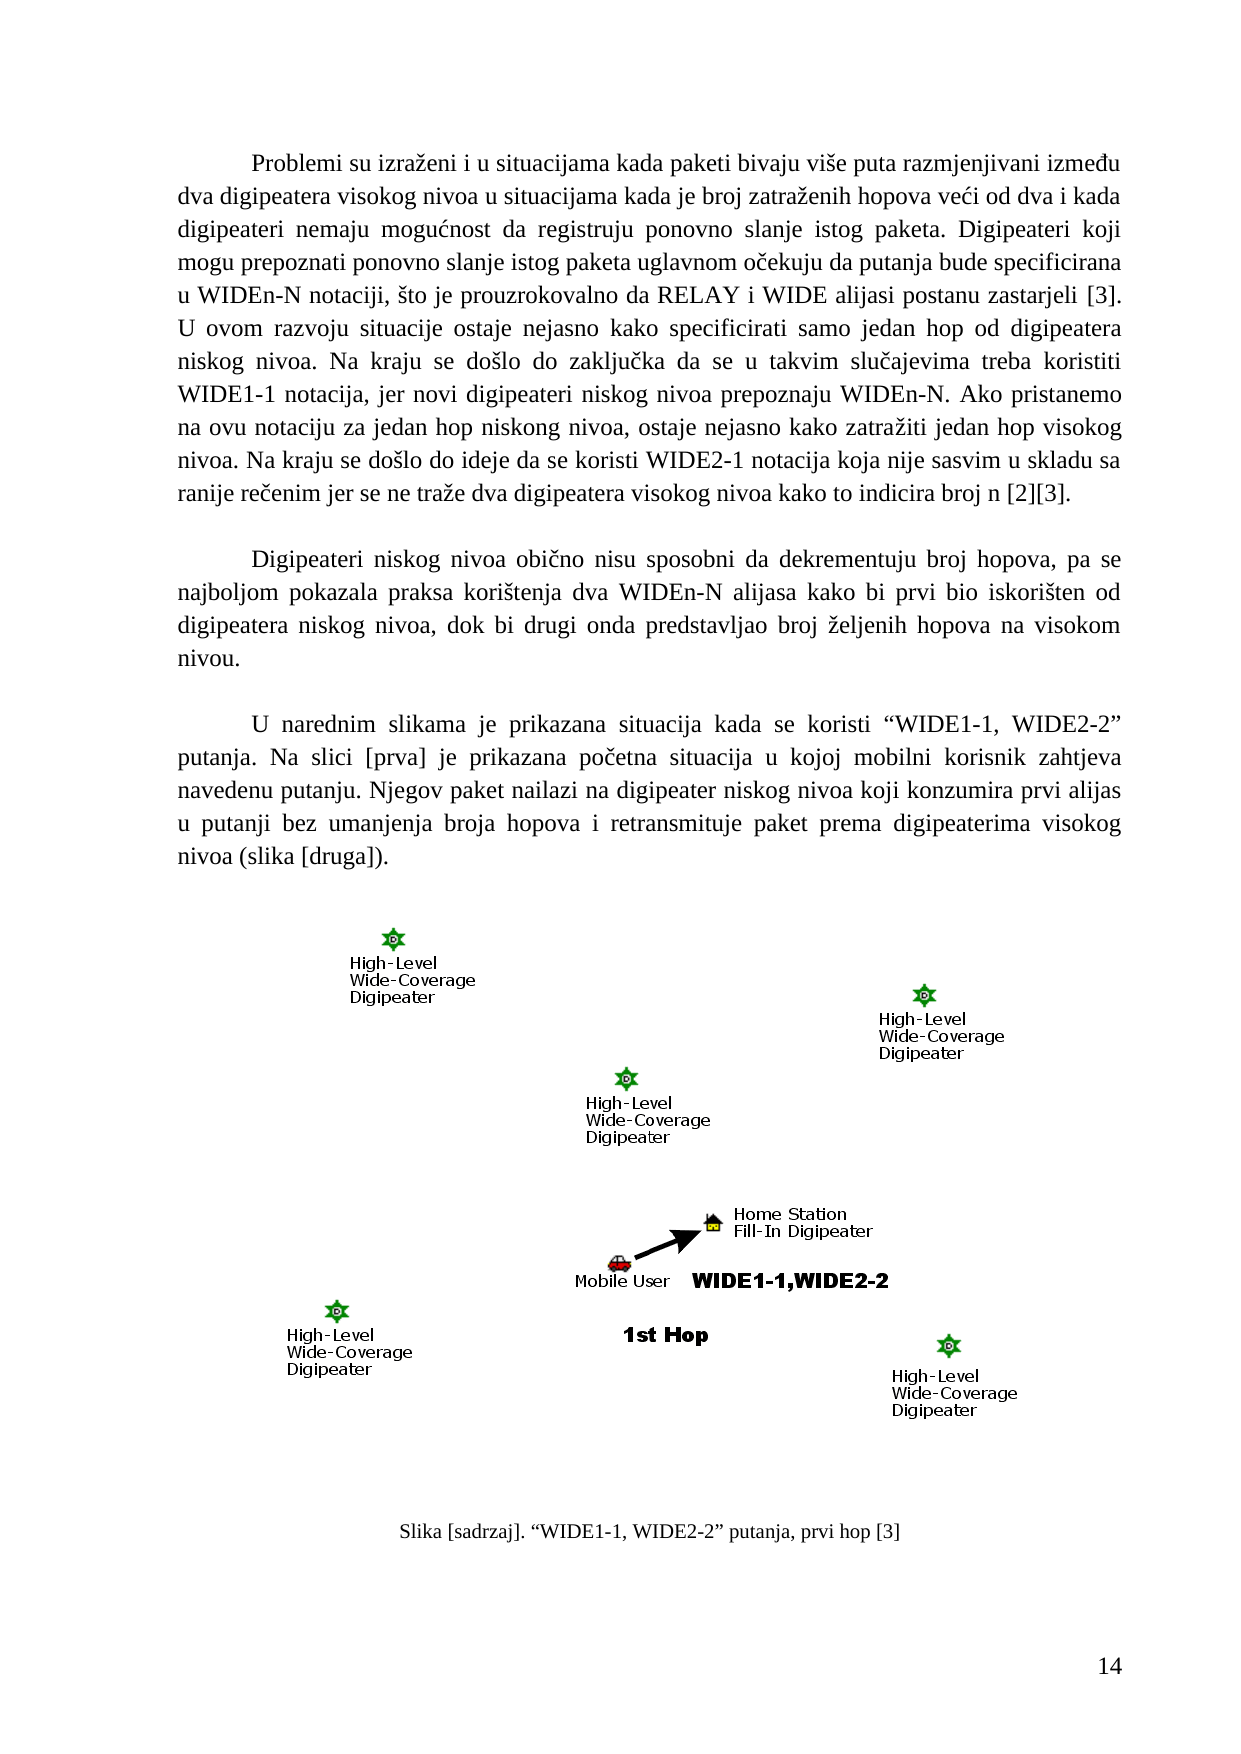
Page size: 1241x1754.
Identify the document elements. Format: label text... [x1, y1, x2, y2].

picture [267, 907, 1032, 1437]
text U narednim slikama je prikazana situacija kada se koristi “WIDE1-1, WIDE2-2” putanja. Na slici [prva] je prikazana početna situacija u kojoj mobilni korisnik zahtjeva navedenu putanju. Njegov paket nailazi na digipeater niskog nivoa koji konzumira prvi alijas u putanji bez umanjenja broja hopova i retransmituje paket prema digipeaterima visokog nivoa (slika [druga]). [177, 709, 1122, 870]
text Slika [sadrzaj]. “WIDE1-1, WIDE2-2” putanja, prvi hop [3] [177, 1519, 1122, 1543]
text Problemi su izraženi i u situacijama kada paketi bivaju više puta razmjenjivani između dva digipeatera visokog nivoa u situacijama kada je broj zatraženih hopova veći od dva i kada digipeateri nemaju mogućnost da registruju ponovno slanje istog paketa. Digipeateri koji mogu prepoznati ponovno slanje istog paketa uglavnom očekuju da putanja bude specificirana u WIDEn-N notaciji, što je prouzrokovalno da RELAY i WIDE alijasi postanu zastarjeli [3]. U ovom razvoju situacije ostaje nejasno kako specificirati samo jedan hop od digipeatera niskog nivoa. Na kraju se došlo do zaključka da se u takvim slučajevima treba koristiti WIDE1-1 notacija, jer novi digipeateri niskog nivoa prepoznaju WIDEn-N. Ako pristanemo na ovu notaciju za jedan hop niskong nivoa, ostaje nejasno kako zatražiti jedan hop visokog nivoa. Na kraju se došlo do ideje da se koristi WIDE2-1 notacija koja nije sasvim u skladu sa ranije rečenim jer se ne traže dva digipeatera visokog nivoa kako to indicira broj n [2][3]. [177, 148, 1122, 507]
text Digipeateri niskog nivoa obično nisu sposobni da dekrementuju broj hopova, pa se najboljom pokazala praksa korištenja dva WIDEn-N alijasa kako bi prvi bio iskorišten od digipeatera niskog nivoa, dok bi drugi onda predstavljao broj željenih hopova na visokom nivou. [177, 544, 1122, 672]
